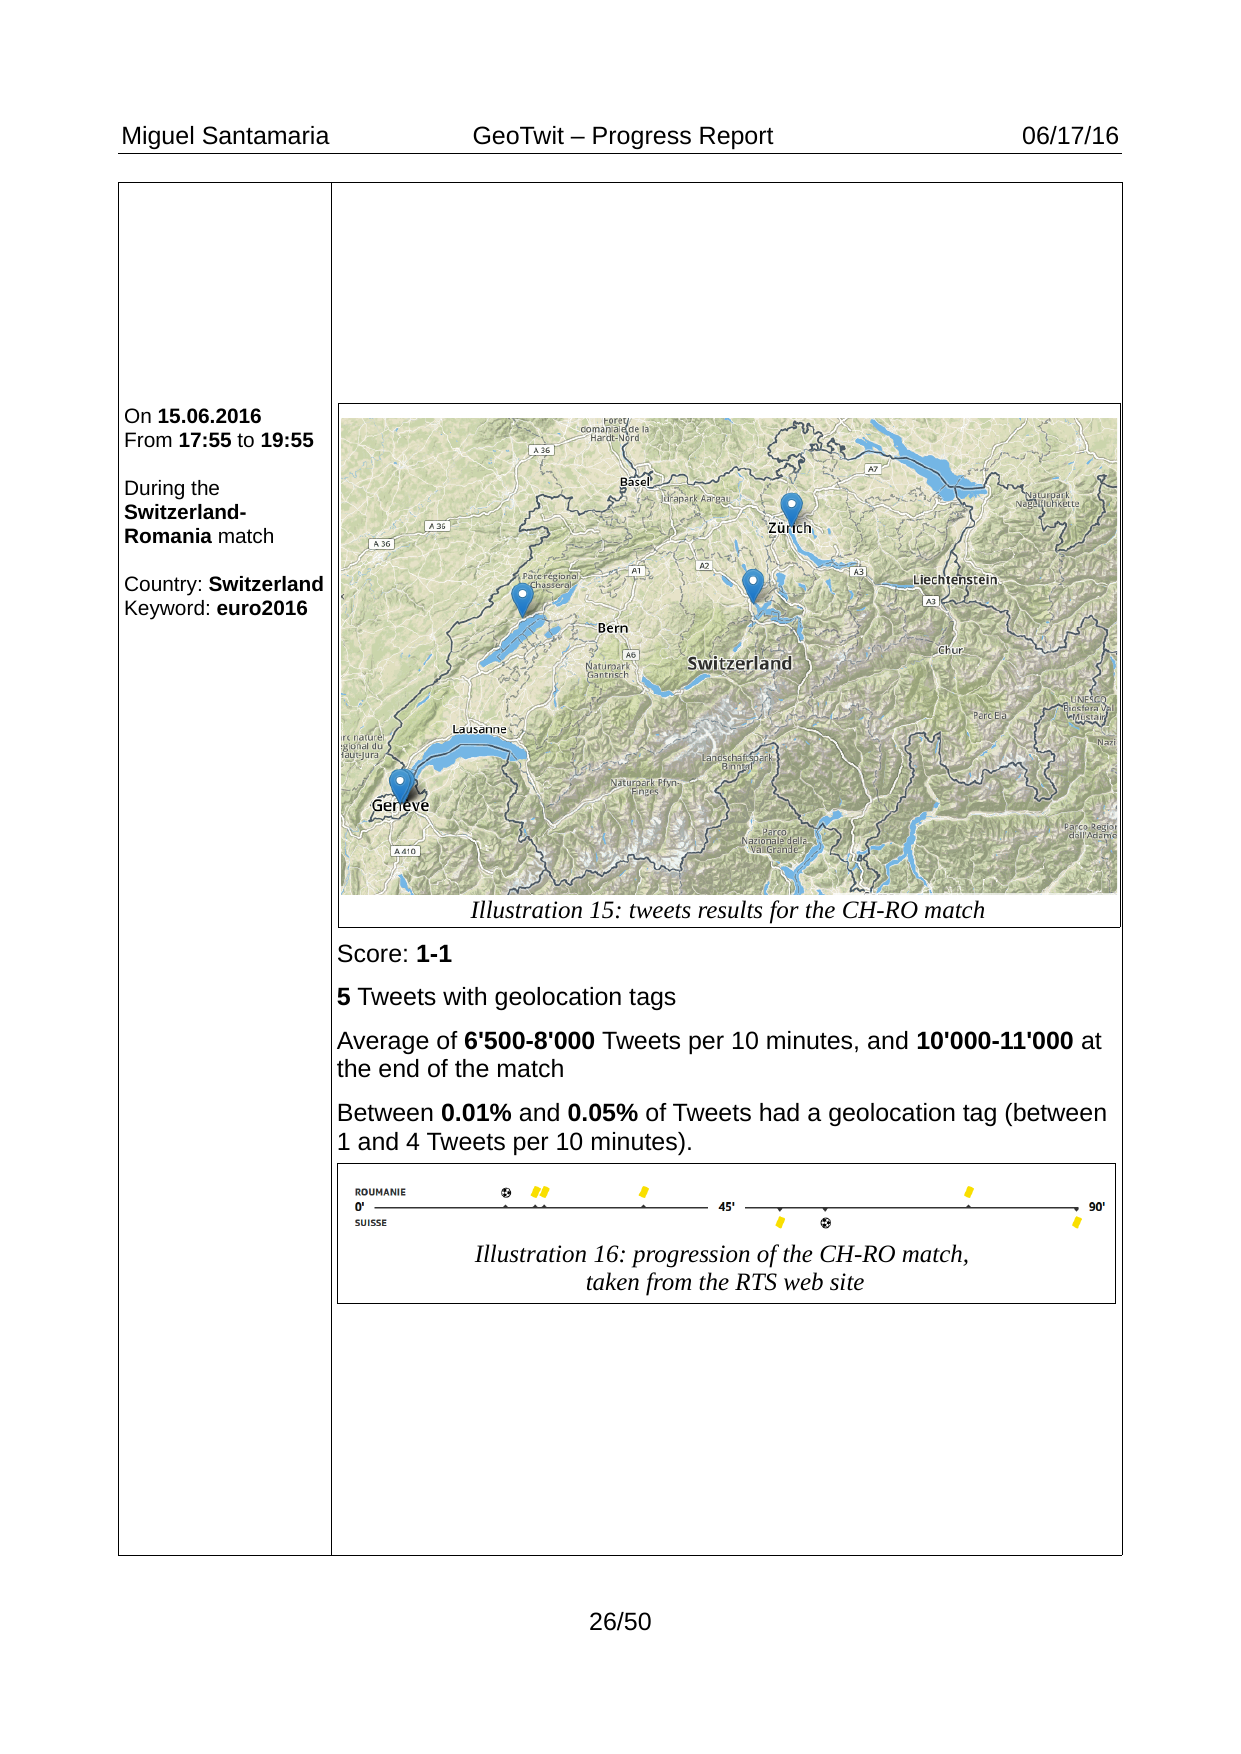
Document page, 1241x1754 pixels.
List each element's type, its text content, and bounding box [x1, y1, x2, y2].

table_cell Score: 1-1 5 Tweets with geolocation tags Average of 6'500-8'000 Tweets per 10 minutes, and 10'000-11'000 at the end of the match Between 0.01% and 0.05% of Tweets had a geolocation tag (between 1 and 4 Tweets per 10 minutes). [332, 183, 1122, 1555]
picture [341, 418, 1118, 895]
picture [343, 1178, 1110, 1239]
table_cell On 15.06.2016 From 17:55 to 19:55 During the Switzerland-Romania match Country: Switzerland Keyword: euro2016 [119, 183, 331, 1555]
